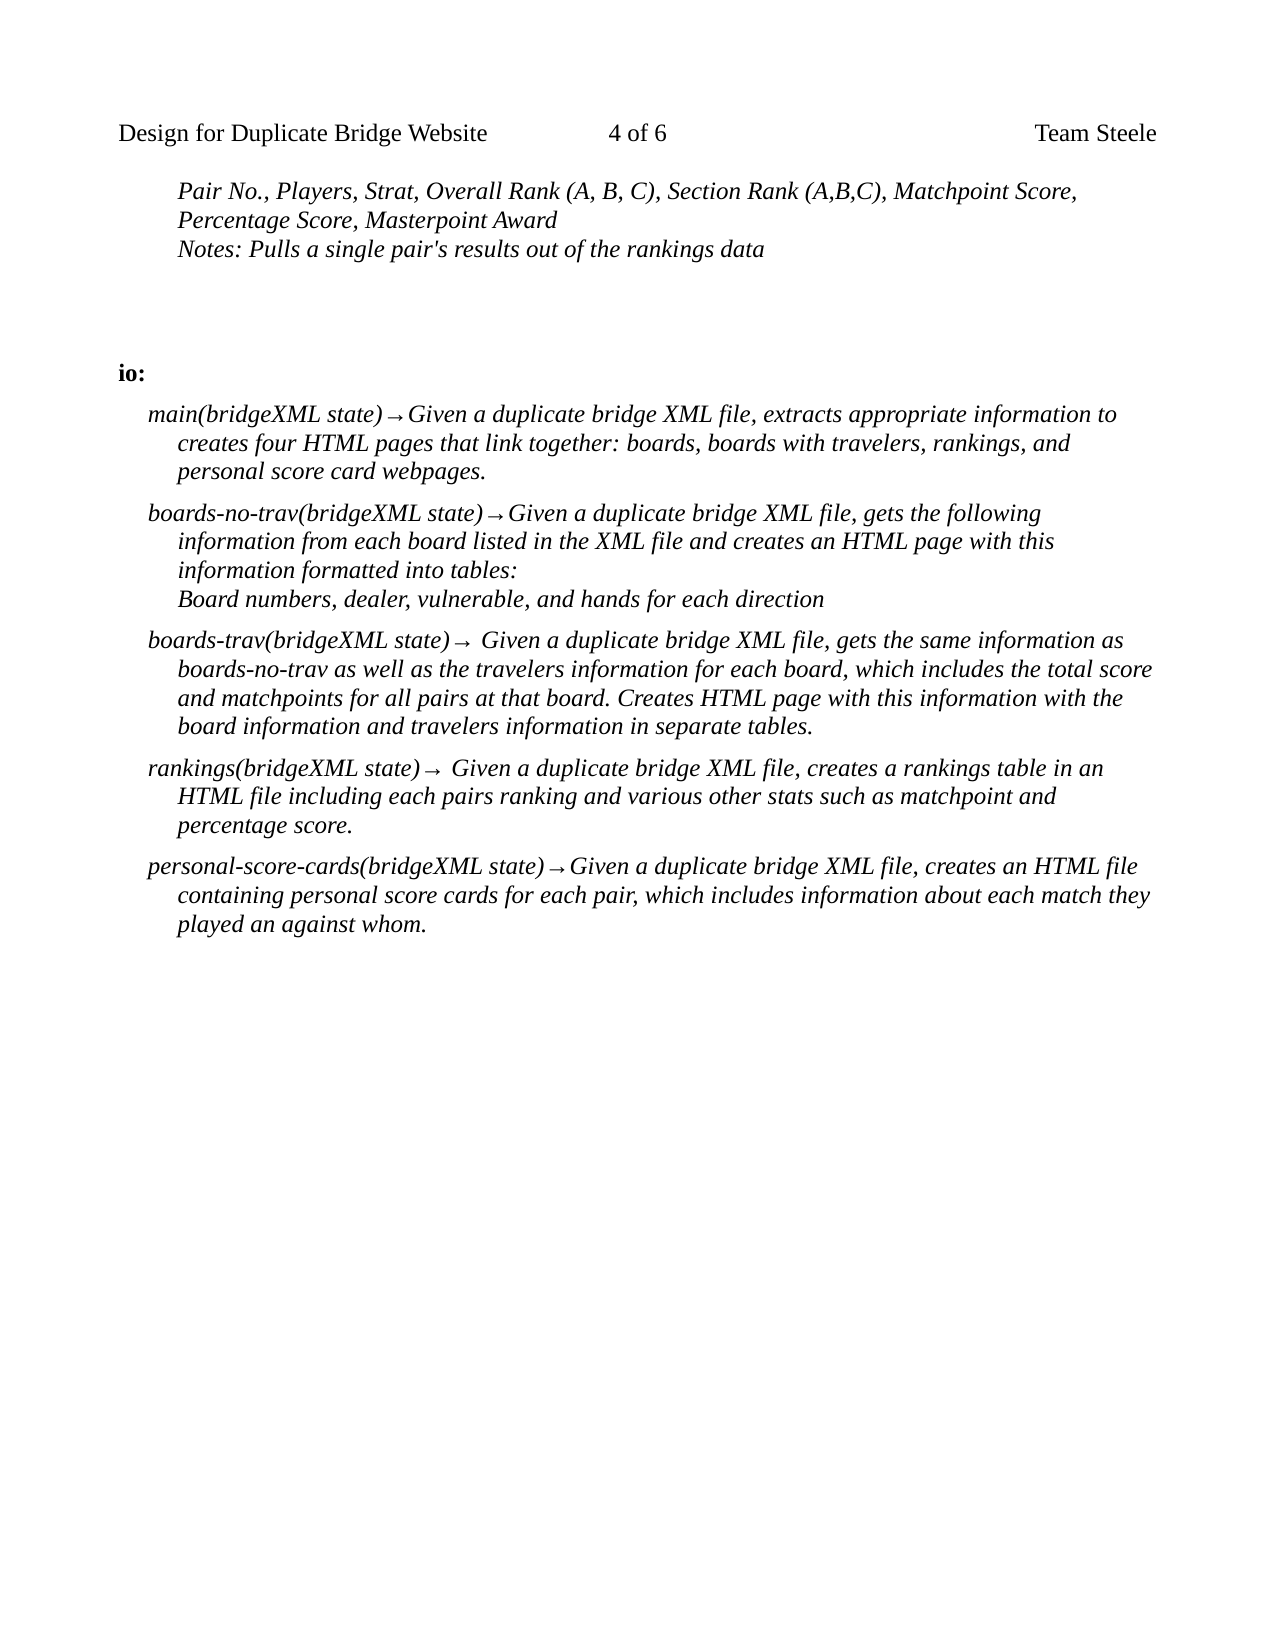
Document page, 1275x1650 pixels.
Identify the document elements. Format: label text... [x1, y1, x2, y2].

text boards-trav(bridgeXML state)→ Given a duplicate bridge XML file, gets the same information as boards-no-trav as well as the travelers information for each board, which includes the total score and matchpoints for all pairs at that board. Creates HTML page with this information with the board information and travelers information in separate tables. [148, 625, 1157, 740]
text rankings(bridgeXML state)→ Given a duplicate bridge XML file, creates a rankings table in an HTML file including each pairs ranking and various other stats such as matchpoint and percentage score. [148, 753, 1157, 839]
text personal-score-cards(bridgeXML state)→Given a duplicate bridge XML file, creates an HTML file containing personal score cards for each pair, which includes information about each match they played an against whom. [148, 851, 1157, 938]
text io: [118, 358, 1157, 386]
text main(bridgeXML state)→Given a duplicate bridge XML file, extracts appropriate information to creates four HTML pages that link together: boards, boards with travelers, rankings, and personal score card webpages. [148, 399, 1157, 485]
text Pair No., Players, Strat, Overall Rank (A, B, C), Section Rank (A,B,C), Matchpoint Score, Percentage Score, Masterpoint Award Notes: Pulls a single pair's results out of the rankings data [148, 176, 1157, 263]
text boards-no-trav(bridgeXML state)→Given a duplicate bridge XML file, gets the following information from each board listed in the XML file and creates an HTML page with this information formatted into tables: Board numbers, dealer, vulnerable, and hands for each direction [148, 498, 1157, 613]
